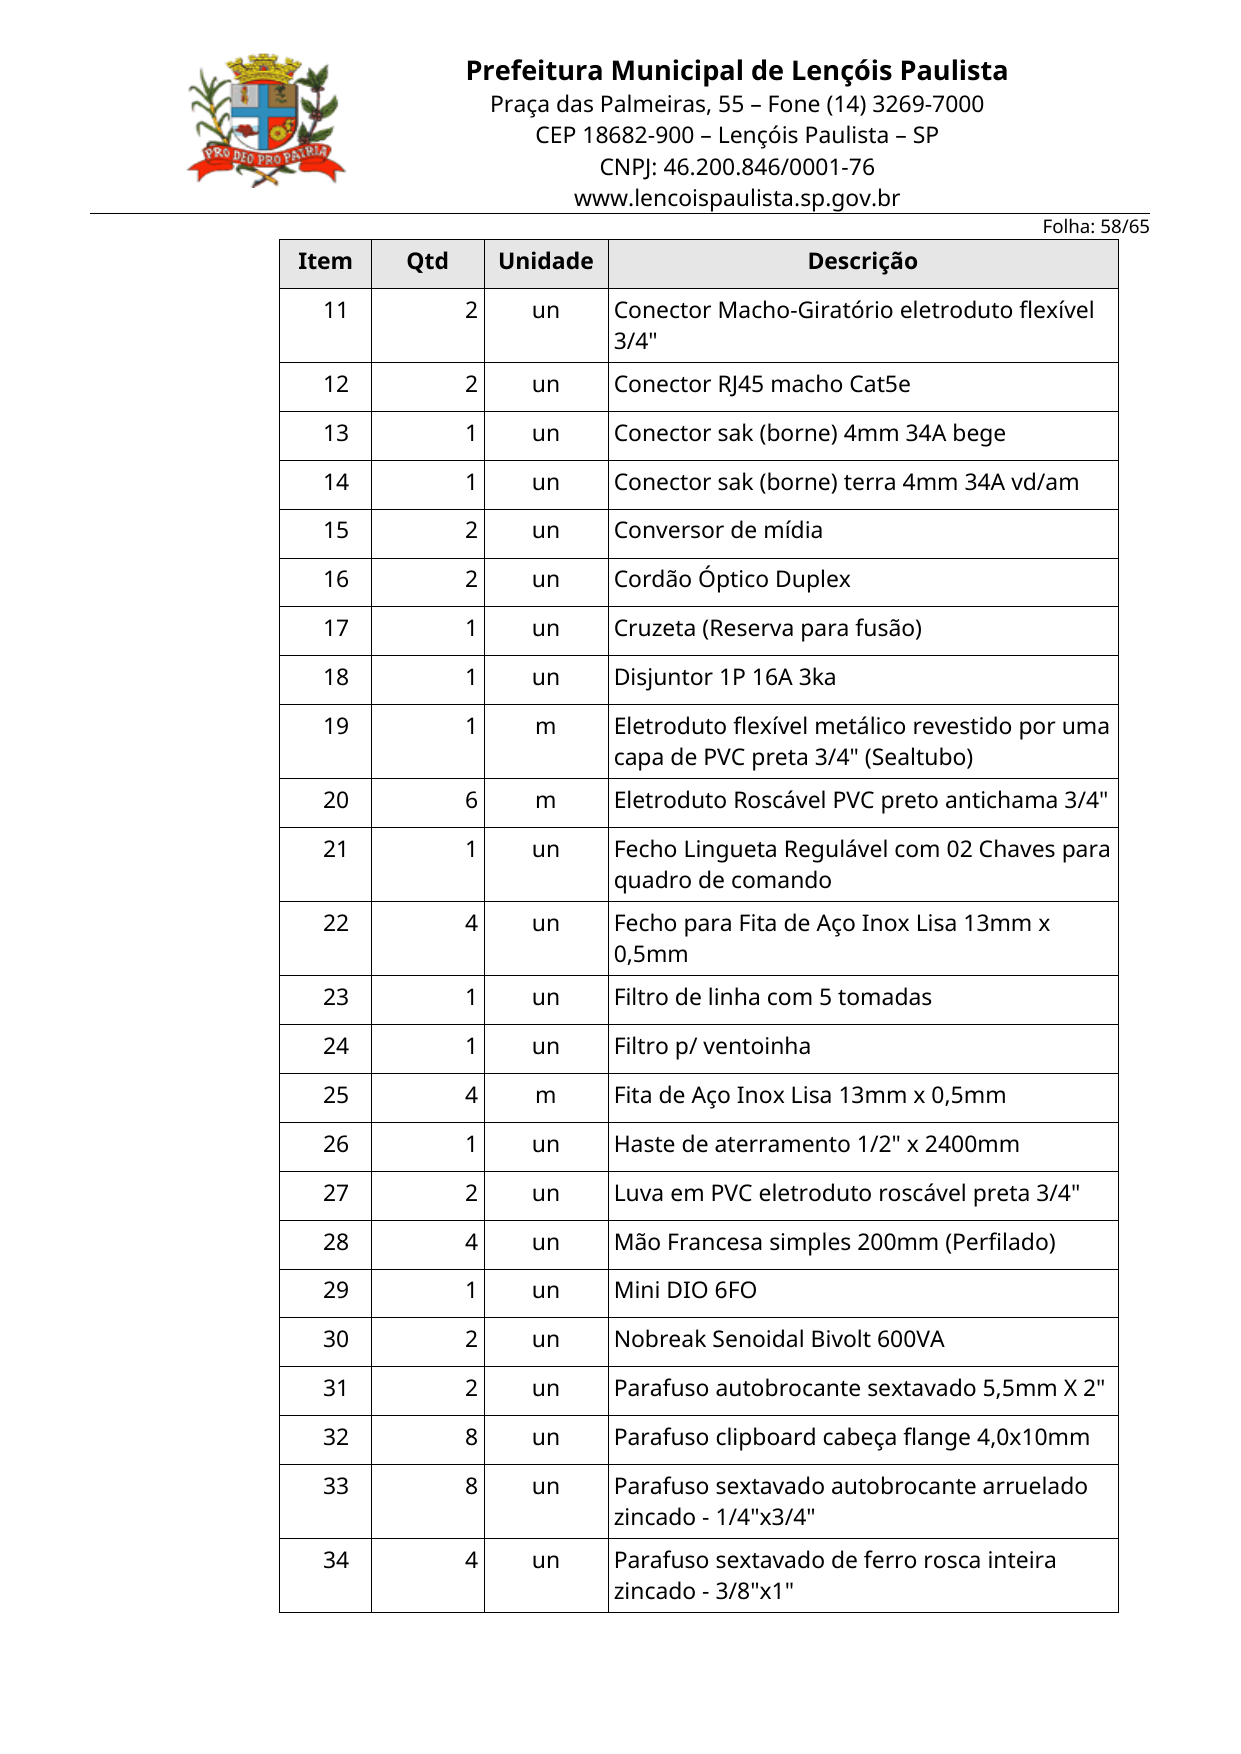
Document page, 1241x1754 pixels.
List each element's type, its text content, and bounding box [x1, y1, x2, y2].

table_cell Conector Macho-Giratório eletroduto flexível 3/4" [609, 289, 1118, 362]
table_cell un [485, 1172, 608, 1219]
table_cell [280, 289, 371, 362]
table_cell un [485, 1465, 608, 1538]
table_cell [280, 559, 371, 606]
table_cell 1 [372, 607, 484, 655]
table_cell 1 [372, 1123, 484, 1171]
table_cell Conector RJ45 macho Cat5e [609, 363, 1118, 411]
table_cell 1 [372, 828, 484, 901]
table_cell 1 [372, 705, 484, 778]
table_cell 4 [372, 1074, 484, 1122]
table_cell 1 [372, 976, 484, 1024]
table_cell m [485, 705, 608, 778]
table_cell [280, 976, 371, 1024]
table_cell un [485, 828, 608, 901]
table_cell Fecho para Fita de Aço Inox Lisa 13mm x 0,5mm [609, 902, 1118, 975]
table_cell [280, 510, 371, 557]
table_cell un [485, 289, 608, 362]
table_cell [280, 656, 371, 704]
table_cell [280, 1025, 371, 1073]
table_cell [280, 1221, 371, 1268]
table_cell 2 [372, 1367, 484, 1415]
picture [184, 51, 348, 188]
table_cell Eletroduto Roscável PVC preto antichama 3/4" [609, 779, 1118, 827]
table_cell [280, 1318, 371, 1366]
table_cell 2 [372, 1172, 484, 1219]
table_cell un [485, 1123, 608, 1171]
table_cell Parafuso sextavado de ferro rosca inteira zincado - 3/8"x1" [609, 1539, 1118, 1612]
table_cell 8 [372, 1465, 484, 1538]
table_cell Filtro p/ ventoinha [609, 1025, 1118, 1073]
table_cell [280, 902, 371, 975]
table_cell un [485, 363, 608, 411]
table_cell un [485, 1318, 608, 1366]
table_cell Parafuso sextavado autobrocante arruelado zincado - 1/4"x3/4" [609, 1465, 1118, 1538]
table_cell un [485, 510, 608, 557]
table_cell Haste de aterramento 1/2" x 2400mm [609, 1123, 1118, 1171]
table_cell un [485, 902, 608, 975]
table_cell 1 [372, 1025, 484, 1073]
table_header Unidade [485, 240, 608, 288]
table_cell [280, 1416, 371, 1464]
table_cell [280, 363, 371, 411]
table_cell m [485, 1074, 608, 1122]
table_cell 1 [372, 1270, 484, 1317]
table_cell [280, 779, 371, 827]
table_cell [280, 1270, 371, 1317]
table_cell [280, 461, 371, 508]
table_cell [280, 1367, 371, 1415]
table_cell 1 [372, 412, 484, 460]
table_cell [280, 1539, 371, 1612]
table_cell 6 [372, 779, 484, 827]
table_cell un [485, 412, 608, 460]
table_cell un [485, 1025, 608, 1073]
table_cell Parafuso clipboard cabeça flange 4,0x10mm [609, 1416, 1118, 1464]
table_cell Eletroduto flexível metálico revestido por uma capa de PVC preta 3/4" (Sealtubo) [609, 705, 1118, 778]
table_header Qtd [372, 240, 484, 288]
table_cell un [485, 1539, 608, 1612]
table_cell [280, 607, 371, 655]
table_cell 2 [372, 1318, 484, 1366]
table_header Descrição [609, 240, 1118, 288]
table_cell 1 [372, 461, 484, 508]
table_cell [280, 1465, 371, 1538]
table_cell Conector sak (borne) terra 4mm 34A vd/am [609, 461, 1118, 508]
table_cell Conector sak (borne) 4mm 34A bege [609, 412, 1118, 460]
table_cell 2 [372, 289, 484, 362]
table_cell Conversor de mídia [609, 510, 1118, 557]
table_cell Cruzeta (Reserva para fusão) [609, 607, 1118, 655]
table_cell un [485, 1221, 608, 1268]
table_cell un [485, 1270, 608, 1317]
table_cell un [485, 461, 608, 508]
table_cell Mini DIO 6FO [609, 1270, 1118, 1317]
table_cell un [485, 607, 608, 655]
table_cell [280, 1172, 371, 1219]
table_cell [280, 828, 371, 901]
table_cell [280, 705, 371, 778]
table_cell 4 [372, 1221, 484, 1268]
table_cell [280, 412, 371, 460]
table_cell un [485, 1416, 608, 1464]
table_cell Luva em PVC eletroduto roscável preta 3/4" [609, 1172, 1118, 1219]
table_cell 2 [372, 363, 484, 411]
table_cell Mão Francesa simples 200mm (Perfilado) [609, 1221, 1118, 1268]
table_cell un [485, 976, 608, 1024]
table_cell 2 [372, 559, 484, 606]
table_cell Parafuso autobrocante sextavado 5,5mm X 2" [609, 1367, 1118, 1415]
table_cell [280, 1074, 371, 1122]
table_cell Fecho Lingueta Regulável com 02 Chaves para quadro de comando [609, 828, 1118, 901]
table_cell un [485, 656, 608, 704]
table_header Item [280, 240, 371, 288]
table_cell Nobreak Senoidal Bivolt 600VA [609, 1318, 1118, 1366]
table_cell 1 [372, 656, 484, 704]
table_cell m [485, 779, 608, 827]
table_cell 4 [372, 1539, 484, 1612]
table_cell Cordão Óptico Duplex [609, 559, 1118, 606]
table_cell 2 [372, 510, 484, 557]
table_cell un [485, 1367, 608, 1415]
table_cell un [485, 559, 608, 606]
table_cell [280, 1123, 371, 1171]
table_cell 8 [372, 1416, 484, 1464]
table_cell Fita de Aço Inox Lisa 13mm x 0,5mm [609, 1074, 1118, 1122]
table_cell Disjuntor 1P 16A 3ka [609, 656, 1118, 704]
table_cell 4 [372, 902, 484, 975]
table_cell Filtro de linha com 5 tomadas [609, 976, 1118, 1024]
